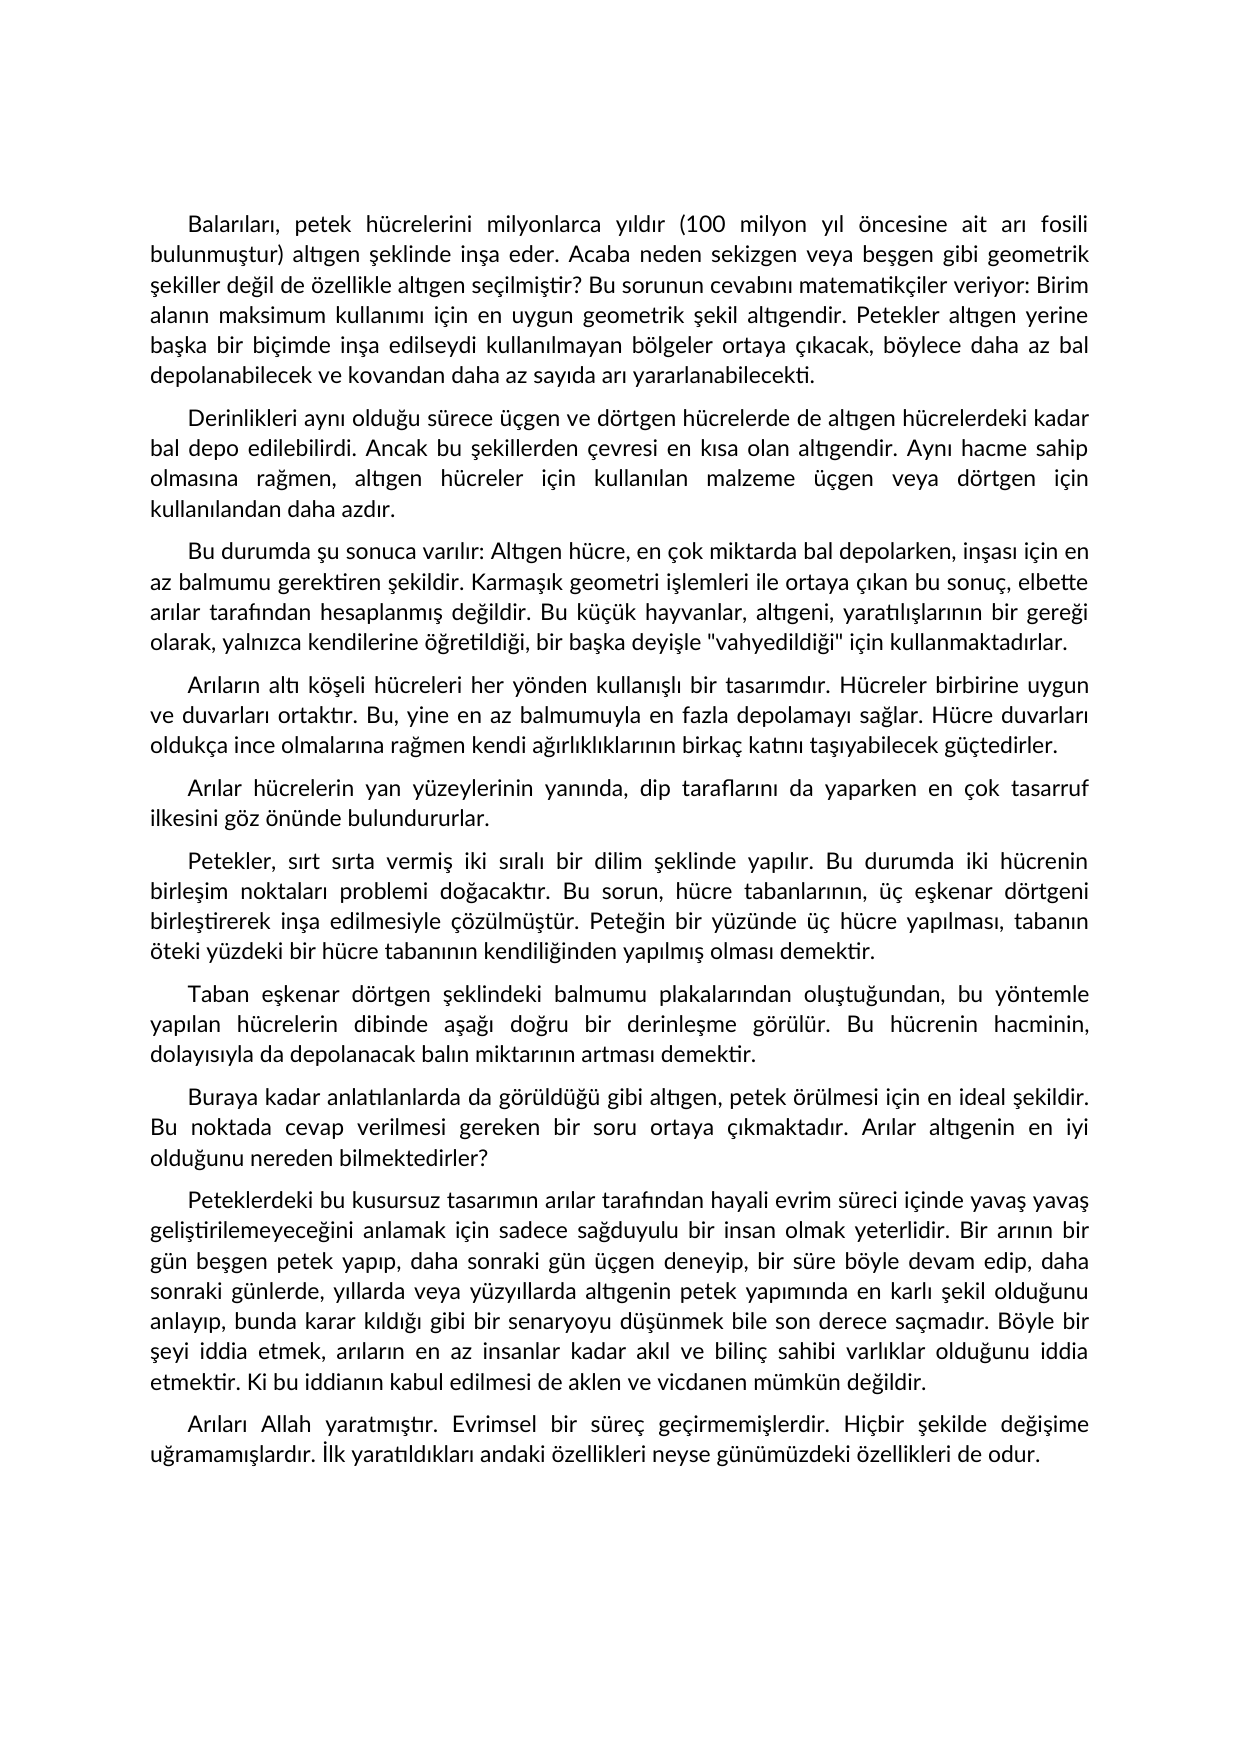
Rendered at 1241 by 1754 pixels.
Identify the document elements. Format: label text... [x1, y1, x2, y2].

text Derinlikleri aynı olduğu sürece üçgen ve dörtgen hücrelerde de altıgen hücrelerdeki kadar bal depo edilebilirdi. Ancak bu şekillerden çevresi en kısa olan altıgendir. Aynı hacme sahip olmasına rağmen, altıgen hücreler için kullanılan malzeme üçgen veya dörtgen için kullanılandan daha azdır. [150, 404, 1090, 522]
text Balarıları, petek hücrelerini milyonlarca yıldır (100 milyon yıl öncesine ait arı fosili bulunmuştur) altıgen şeklinde inşa eder. Acaba neden sekizgen veya beşgen gibi geometrik şekiller değil de özellikle altıgen seçilmiştir? Bu sorunun cevabını matematikçiler veriyor: Birim alanın maksimum kullanımı için en uygun geometrik şekil altıgendir. Petekler altıgen yerine başka bir biçimde inşa edilseydi kullanılmayan bölgeler ortaya çıkacak, böylece daha az bal depolanabilecek ve kovandan daha az sayıda arı yararlanabilecekti. [150, 210, 1090, 388]
text Buraya kadar anlatılanlarda da görüldüğü gibi altıgen, petek örülmesi için en ideal şekildir. Bu noktada cevap verilmesi gereken bir soru ortaya çıkmaktadır. Arılar altıgenin en iyi olduğunu nereden bilmektedirler? [150, 1083, 1090, 1171]
text Arıların altı köşeli hücreleri her yönden kullanışlı bir tasarımdır. Hücreler birbirine uygun ve duvarları ortaktır. Bu, yine en az balmumuyla en fazla depolamayı sağlar. Hücre duvarları oldukça ince olmalarına rağmen kendi ağırlıklıklarının birkaç katını taşıyabilecek güçtedirler. [150, 670, 1090, 758]
text Peteklerdeki bu kusursuz tasarımın arılar tarafından hayali evrim süreci içinde yavaş yavaş geliştirilemeyeceğini anlamak için sadece sağduyulu bir insan olmak yeterlidir. Bir arının bir gün beşgen petek yapıp, daha sonraki gün üçgen deneyip, bir süre böyle devam edip, daha sonraki günlerde, yıllarda veya yüzyıllarda altıgenin petek yapımında en karlı şekil olduğunu anlayıp, bunda karar kıldığı gibi bir senaryoyu düşünmek bile son derece saçmadır. Böyle bir şeyi iddia etmek, arıların en az insanlar kadar akıl ve bilinç sahibi varlıklar olduğunu iddia etmektir. Ki bu iddianın kabul edilmesi de aklen ve vicdanen mümkün değildir. [150, 1186, 1090, 1395]
text Bu durumda şu sonuca varılır: Altıgen hücre, en çok miktarda bal depolarken, inşası için en az balmumu gerektiren şekildir. Karmaşık geometri işlemleri ile ortaya çıkan bu sonuç, elbette arılar tarafından hesaplanmış değildir. Bu küçük hayvanlar, altıgeni, yaratılışlarının bir gereği olarak, yalnızca kendilerine öğretildiği, bir başka deyişle "vahyedildiği" için kullanmaktadırlar. [150, 537, 1090, 655]
text Arılar hücrelerin yan yüzeylerinin yanında, dip taraflarını da yaparken en çok tasarruf ilkesini göz önünde bulundururlar. [150, 773, 1090, 831]
text Arıları Allah yaratmıştır. Evrimsel bir süreç geçirmemişlerdir. Hiçbir şekilde değişime uğramamışlardır. İlk yaratıldıkları andaki özellikleri neyse günümüzdeki özellikleri de odur. [150, 1410, 1090, 1468]
text Taban eşkenar dörtgen şeklindeki balmumu plakalarından oluştuğundan, bu yöntemle yapılan hücrelerin dibinde aşağı doğru bir derinleşme görülür. Bu hücrenin hacminin, dolayısıyla da depolanacak balın miktarının artması demektir. [150, 980, 1090, 1068]
text Petekler, sırt sırta vermiş iki sıralı bir dilim şeklinde yapılır. Bu durumda iki hücrenin birleşim noktaları problemi doğacaktır. Bu sorun, hücre tabanlarının, üç eşkenar dörtgeni birleştirerek inşa edilmesiyle çözülmüştür. Peteğin bir yüzünde üç hücre yapılması, tabanın öteki yüzdeki bir hücre tabanının kendiliğinden yapılmış olması demektir. [150, 846, 1090, 964]
